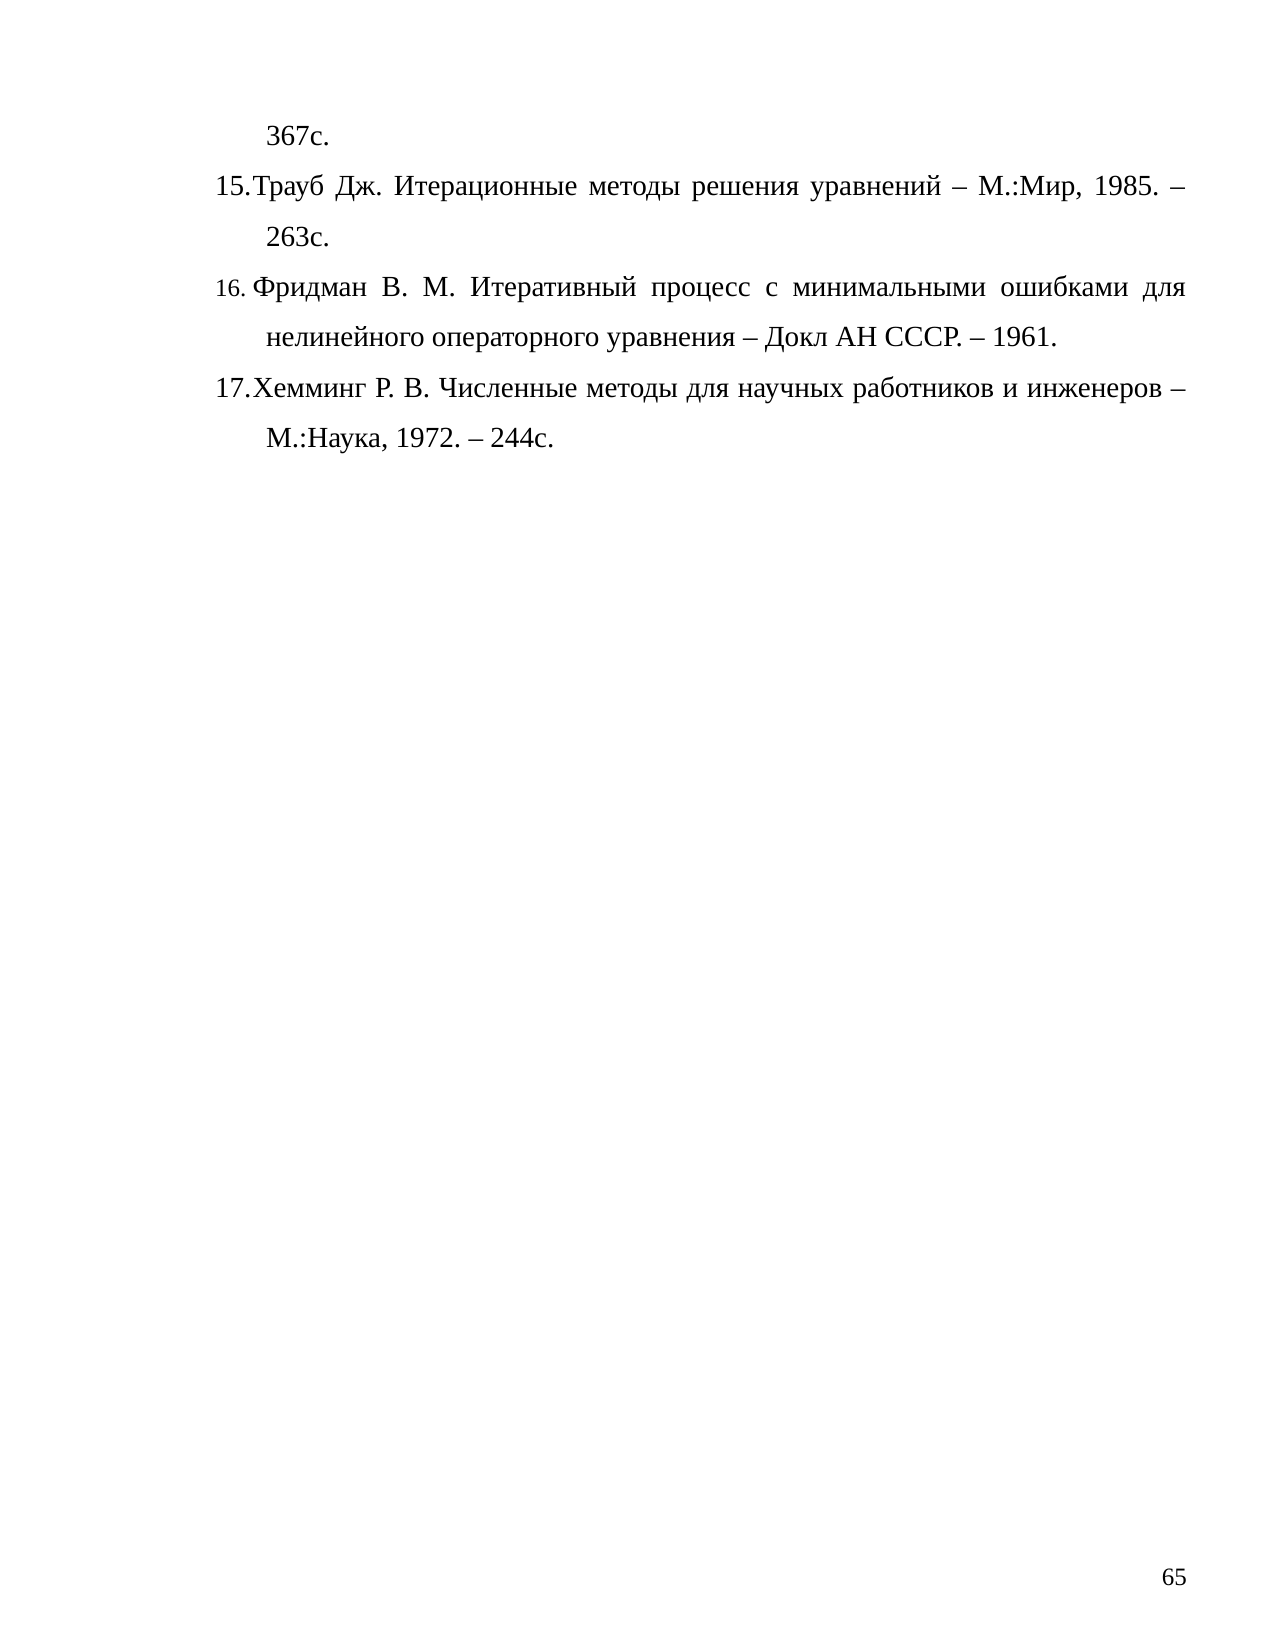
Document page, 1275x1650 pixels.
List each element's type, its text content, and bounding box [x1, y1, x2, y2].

list Хемминг Р. В. Численные методы для научных работников и инженеров – М.:Наука, 1972. – 244с. [215, 370, 1186, 453]
list Трауб Дж. Итерационные методы решения уравнений – М.:Мир, 1985. – 263с. [215, 168, 1186, 252]
list 367с. [215, 118, 1186, 152]
list Фридман В. М. Итеративный процесс с минимальными ошибками для нелинейного операторного уравнения – Докл АН СССР. – 1961. [215, 269, 1186, 353]
